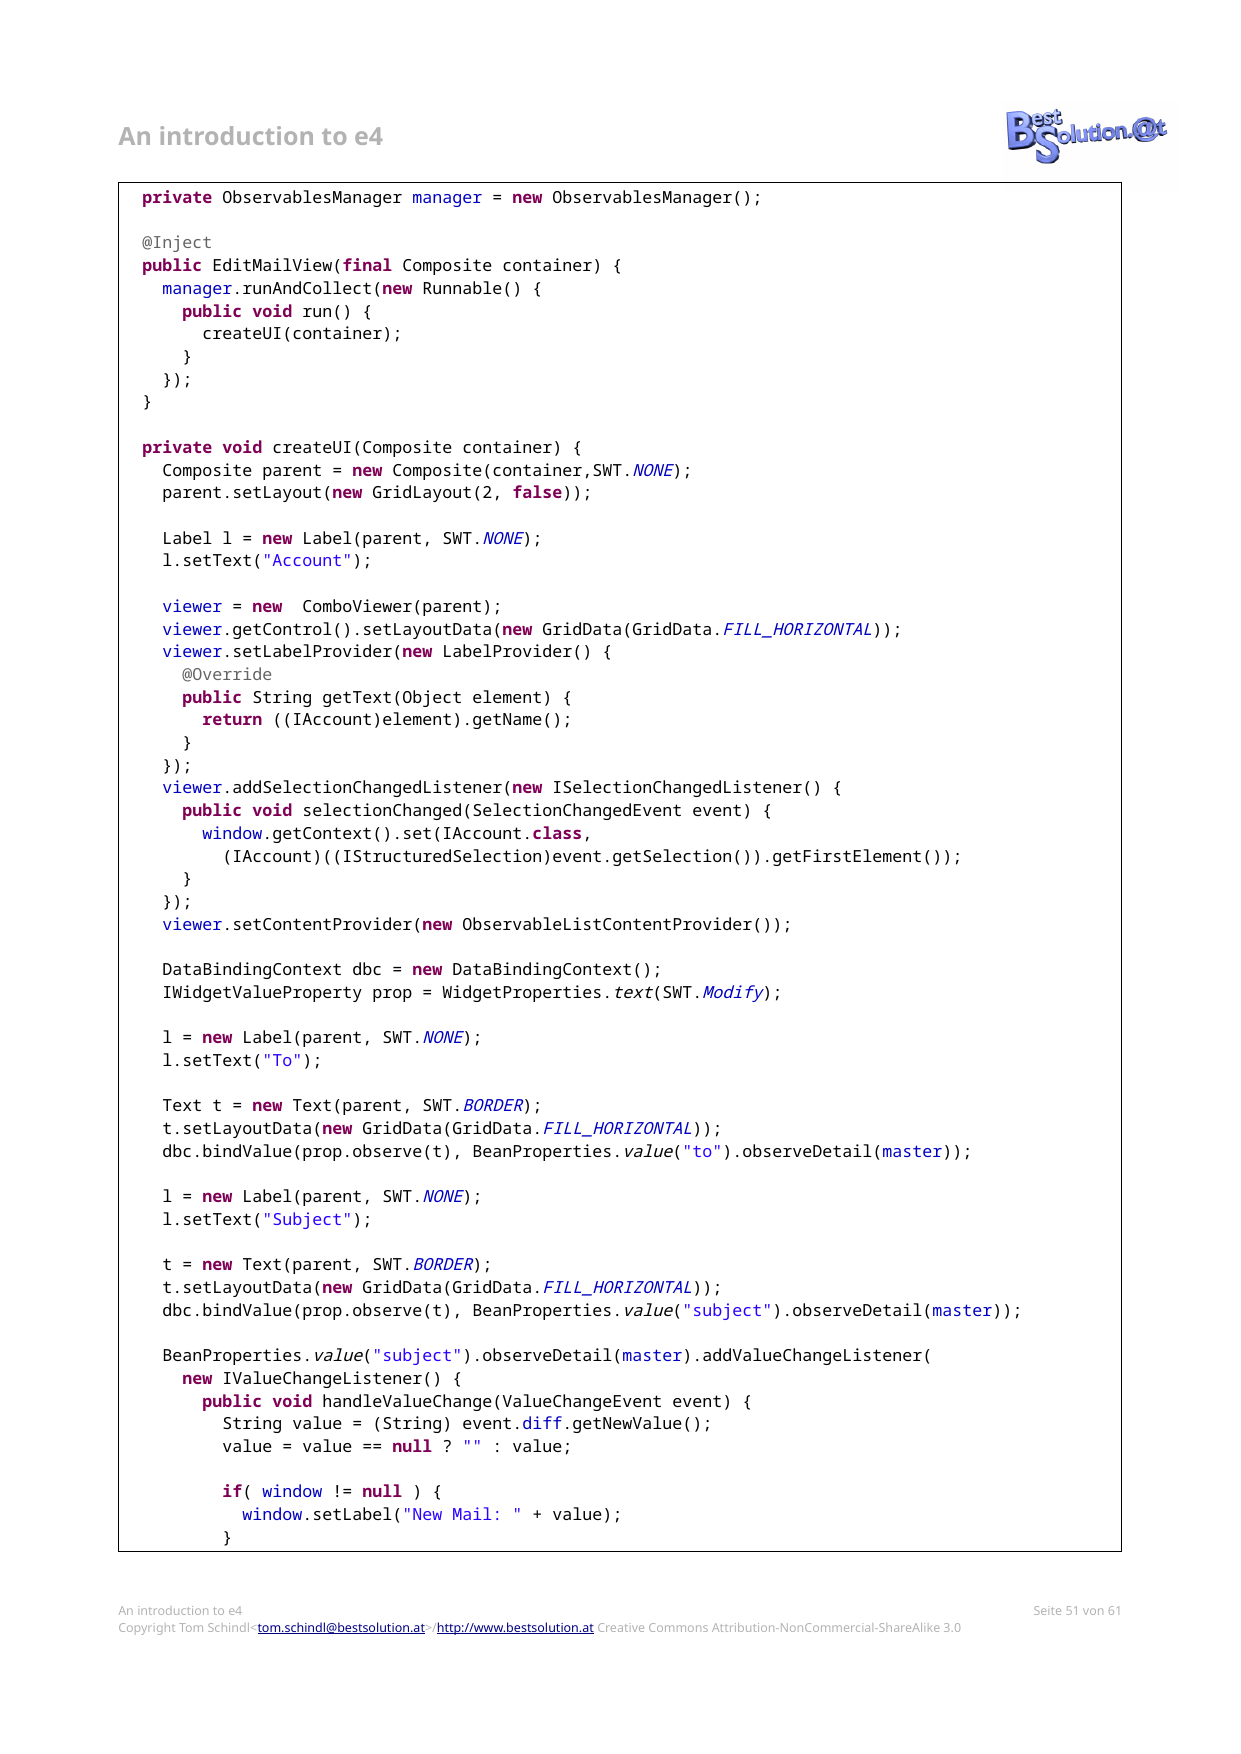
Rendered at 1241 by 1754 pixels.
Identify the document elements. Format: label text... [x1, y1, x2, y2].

text l.setText("To"); [119, 1044, 1121, 1071]
text public void run() { [119, 295, 1121, 318]
text dbc.bindValue(prop.observe(t), BeanProperties.value("subject").observeDetail(master)); BeanProperties.value("subject").observeDetail(master).addValueChangeListener( new IValueChangeListener() { public void handleValueChange(ValueChangeEvent event) { String value = (String) event.diff.getNewValue(); value = value == null ? "" : value; if( window != null ) { window.setLabel("New Mail: " + value); } [119, 1294, 1121, 1551]
text Label l = new Label(parent, SWT.NONE); [119, 499, 1121, 545]
text l.setText("Subject"); [119, 1203, 1121, 1230]
text viewer.addSelectionChangedListener(new ISelectionChangedListener() { [119, 772, 1121, 795]
text } [119, 727, 1121, 749]
text public String getText(Object element) { [119, 681, 1121, 704]
text t.setLayoutData(new GridData(GridData.FILL_HORIZONTAL)); [119, 1272, 1121, 1294]
text viewer.setContentProvider(new ObservableListContentProvider()); [119, 908, 1121, 935]
text DataBindingContext dbc = new DataBindingContext(); [119, 954, 1121, 976]
text l.setText("Account"); [119, 545, 1121, 572]
text } [119, 386, 1121, 413]
text private void createUI(Composite container) { [119, 431, 1121, 454]
text public EditMailView(final Composite container) { [119, 250, 1121, 272]
text private ObservablesManager manager = new ObservablesManager(); @Inject [119, 183, 1121, 250]
text dbc.bindValue(prop.observe(t), BeanProperties.value("to").observeDetail(master)); [119, 1135, 1121, 1162]
text t.setLayoutData(new GridData(GridData.FILL_HORIZONTAL)); [119, 1113, 1121, 1135]
text }); [119, 886, 1121, 908]
text Text t = new Text(parent, SWT.BORDER); [119, 1090, 1121, 1113]
text IWidgetValueProperty prop = WidgetProperties.text(SWT.Modify); [119, 976, 1121, 1003]
text viewer.getControl().setLayoutData(new GridData(GridData.FILL_HORIZONTAL)); [119, 613, 1121, 636]
text return ((IAccount)element).getName(); [119, 704, 1121, 727]
text createUI(container); [119, 318, 1121, 341]
text viewer.setLabelProvider(new LabelProvider() { [119, 636, 1121, 658]
text window.getContext().set(IAccount.class, (IAccount)((IStructuredSelection)event.getSelection()).getFirstElement()); [119, 817, 1121, 863]
text public void selectionChanged(SelectionChangedEvent event) { [119, 795, 1121, 817]
text t = new Text(parent, SWT.BORDER); [119, 1249, 1121, 1272]
text } [119, 341, 1121, 363]
text Composite parent = new Composite(container,SWT.NONE); [119, 454, 1121, 477]
picture [1002, 101, 1181, 191]
text @Override [119, 658, 1121, 681]
text }); [119, 749, 1121, 772]
text } [119, 863, 1121, 886]
text manager.runAndCollect(new Runnable() { [119, 272, 1121, 295]
text l = new Label(parent, SWT.NONE); [119, 1181, 1121, 1203]
text parent.setLayout(new GridLayout(2, false)); [119, 477, 1121, 499]
text l = new Label(parent, SWT.NONE); [119, 1022, 1121, 1044]
text viewer = new ComboViewer(parent); [119, 590, 1121, 613]
text }); [119, 363, 1121, 386]
